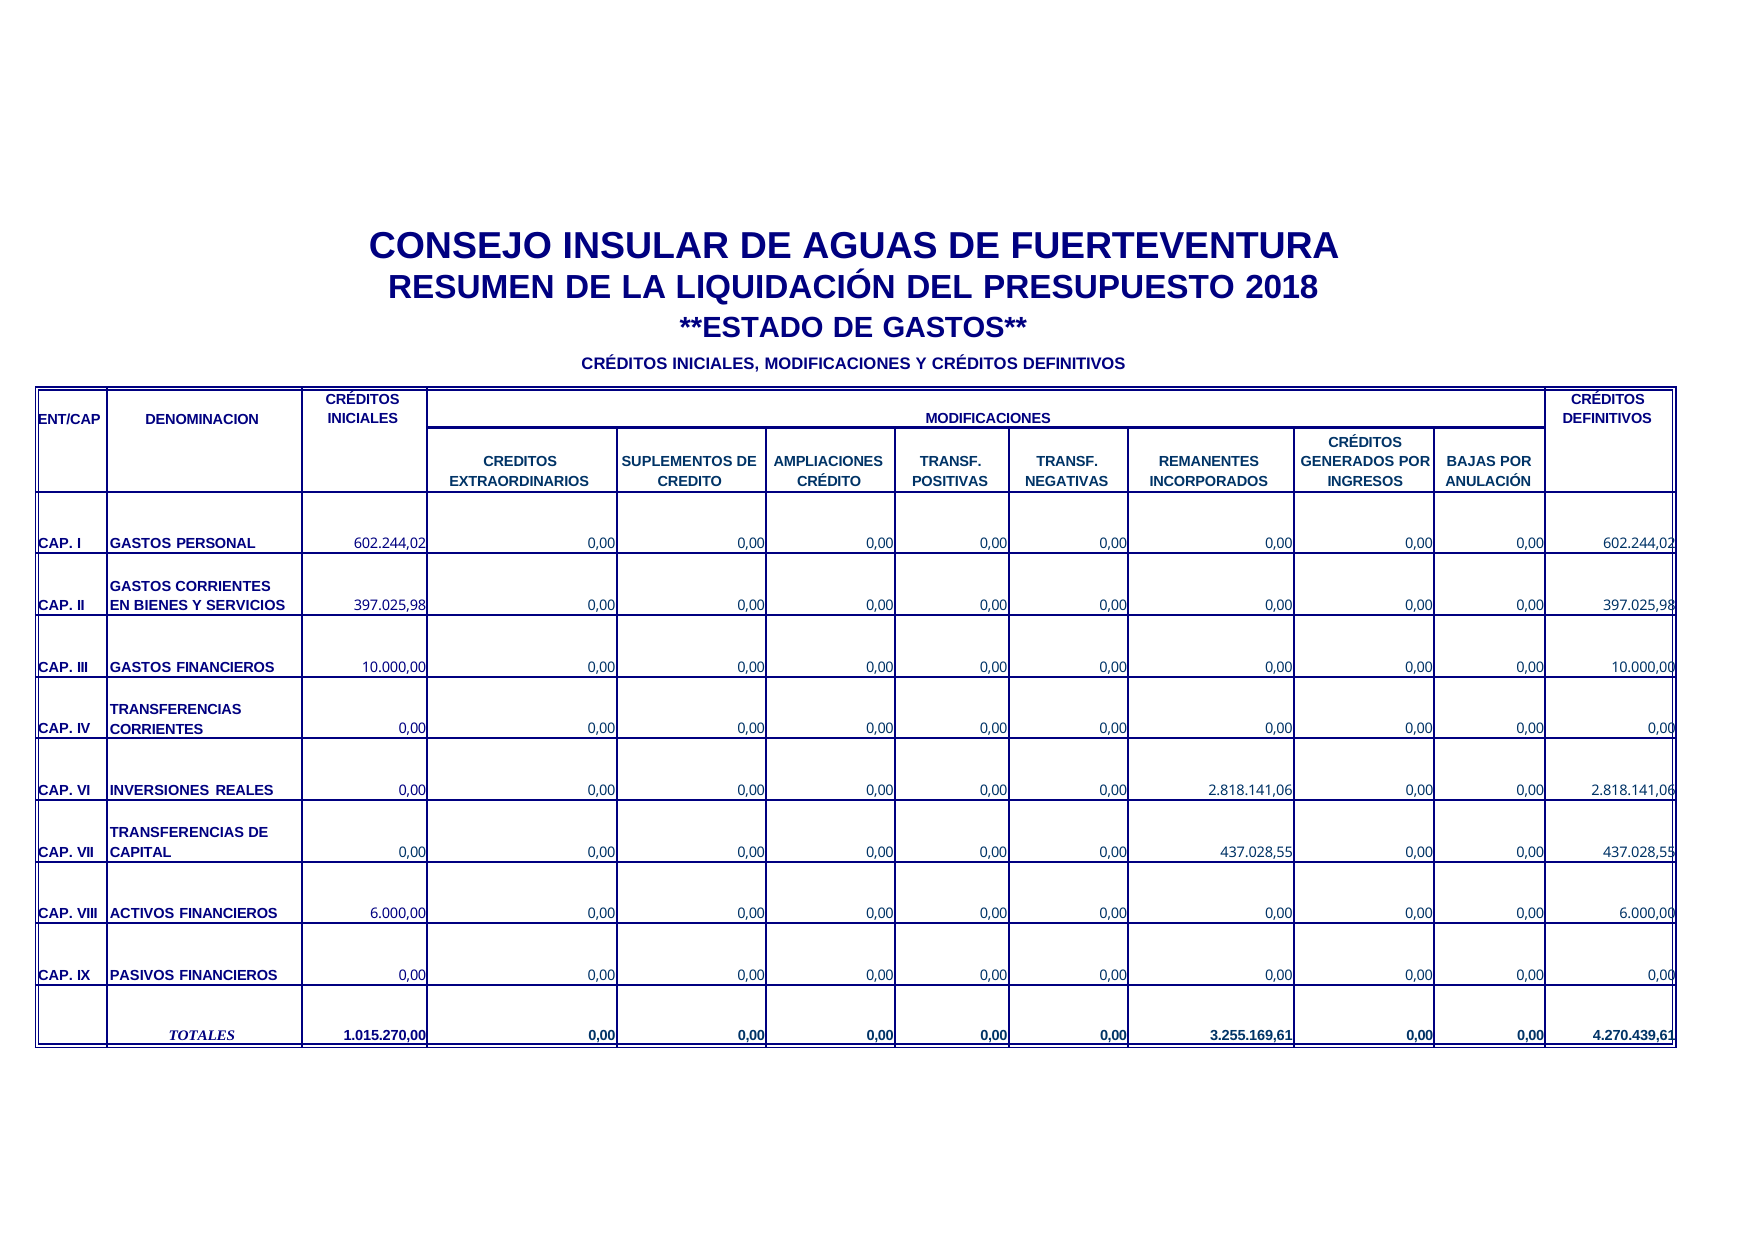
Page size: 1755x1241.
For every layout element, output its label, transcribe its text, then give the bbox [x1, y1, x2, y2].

table_header ENT/CAP [39, 391, 106, 491]
table_cell 2.818.141,06 [1129, 739, 1293, 799]
table_cell TOTALES [108, 986, 301, 1043]
table_cell TRANSF. NEGATIVAS [1010, 429, 1127, 491]
table_cell 10.000,00 [1546, 616, 1672, 676]
table_cell 0,00 [896, 986, 1008, 1043]
table_cell 0,00 [618, 986, 765, 1043]
table_cell 0,00 [896, 924, 1008, 984]
table_cell 602.244,02 [303, 493, 426, 552]
table_cell 0,00 [1010, 986, 1127, 1043]
table_cell 0,00 [1295, 739, 1433, 799]
table_cell 397.025,98 [303, 554, 426, 614]
table_cell CREDITOS EXTRAORDINARIOS [428, 429, 616, 491]
table_cell GASTOS FINANCIEROS [108, 616, 301, 676]
table_cell 0,00 [428, 986, 616, 1043]
table_cell GASTOS PERSONAL [108, 493, 301, 552]
table_cell CAP. IV [39, 678, 106, 737]
table_cell GASTOS CORRIENTES EN BIENES Y SERVICIOS [108, 554, 301, 614]
table_cell 3.255.169,61 [1129, 986, 1293, 1043]
table_cell [39, 986, 106, 1043]
table_cell 0,00 [1295, 616, 1433, 676]
table_cell 0,00 [618, 493, 765, 552]
table_cell 10.000,00 [303, 616, 426, 676]
table_cell 0,00 [1546, 678, 1672, 737]
table_cell TRANSFERENCIAS CORRIENTES [108, 678, 301, 737]
table_cell 0,00 [896, 678, 1008, 737]
table_cell 0,00 [303, 801, 426, 861]
table_header CRÉDITOS DEFINITIVOS [1546, 391, 1672, 491]
text CONSEJO INSULAR DE AGUAS DE FUERTEVENTURA [27, 223, 1680, 267]
table_cell 0,00 [1546, 924, 1672, 984]
table_cell CAP. VII [39, 801, 106, 861]
table_cell CAP. VIII [39, 863, 106, 922]
table_cell 0,00 [767, 739, 894, 799]
table_cell PASIVOS FINANCIEROS [108, 924, 301, 984]
table_cell 0,00 [1010, 801, 1127, 861]
table_cell 0,00 [1435, 863, 1544, 922]
table_cell 0,00 [896, 739, 1008, 799]
table_cell 0,00 [767, 554, 894, 614]
table_cell 0,00 [1010, 863, 1127, 922]
table_cell 0,00 [1010, 739, 1127, 799]
table_cell 0,00 [1435, 678, 1544, 737]
table_cell INVERSIONES REALES [108, 739, 301, 799]
table_cell CAP. IX [39, 924, 106, 984]
table_cell 0,00 [618, 616, 765, 676]
table_cell 0,00 [428, 554, 616, 614]
table_cell 0,00 [1129, 616, 1293, 676]
table_cell 0,00 [896, 801, 1008, 861]
table_cell 0,00 [767, 801, 894, 861]
table_cell 0,00 [1435, 554, 1544, 614]
table_cell 0,00 [767, 678, 894, 737]
table_cell 0,00 [303, 924, 426, 984]
table_cell 602.244,02 [1546, 493, 1672, 552]
table_cell 0,00 [1010, 493, 1127, 552]
subtitle RESUMEN DE LA LIQUIDACIÓN DEL PRESUPUESTO 2018 [26, 267, 1680, 306]
table_cell 0,00 [767, 493, 894, 552]
table_cell 0,00 [428, 801, 616, 861]
table_cell 0,00 [767, 863, 894, 922]
table_cell 0,00 [1295, 554, 1433, 614]
table_cell 0,00 [1295, 924, 1433, 984]
table_cell TRANSFERENCIAS DE CAPITAL [108, 801, 301, 861]
table_cell 0,00 [1435, 986, 1544, 1043]
table_cell 0,00 [1010, 678, 1127, 737]
table_cell 0,00 [767, 924, 894, 984]
table_cell 0,00 [428, 863, 616, 922]
table_cell 0,00 [1435, 924, 1544, 984]
table_cell 0,00 [1010, 924, 1127, 984]
table_cell 0,00 [428, 739, 616, 799]
table_cell 0,00 [428, 678, 616, 737]
table_cell 1.015.270,00 [303, 986, 426, 1043]
table_cell AMPLIACIONES CRÉDITO [767, 429, 894, 491]
table_cell CAP. II [39, 554, 106, 614]
table_cell BAJAS POR ANULACIÓN [1435, 429, 1544, 491]
table_cell 0,00 [896, 493, 1008, 552]
table_cell 0,00 [1129, 863, 1293, 922]
table_cell 0,00 [1435, 739, 1544, 799]
table_cell 0,00 [1295, 801, 1433, 861]
table_cell 4.270.439,61 [1546, 986, 1672, 1043]
table_cell 0,00 [428, 924, 616, 984]
table_cell 0,00 [767, 616, 894, 676]
table_cell 2.818.141,06 [1546, 739, 1672, 799]
table_cell 0,00 [767, 986, 894, 1043]
table_cell 0,00 [618, 863, 765, 922]
table_header MODIFICACIONES [428, 391, 1544, 426]
table_cell 437.028,55 [1129, 801, 1293, 861]
table_cell 0,00 [1295, 678, 1433, 737]
table_cell 0,00 [428, 616, 616, 676]
table_cell 0,00 [1010, 616, 1127, 676]
table_cell 0,00 [1435, 616, 1544, 676]
table_cell 0,00 [303, 678, 426, 737]
table_cell 397.025,98 [1546, 554, 1672, 614]
table_cell 0,00 [1435, 493, 1544, 552]
table_cell 0,00 [1129, 678, 1293, 737]
table_cell 0,00 [1129, 924, 1293, 984]
table_cell 0,00 [1010, 554, 1127, 614]
table_cell 0,00 [1295, 863, 1433, 922]
table_cell CAP. III [39, 616, 106, 676]
table_cell 0,00 [618, 739, 765, 799]
table_cell 6.000,00 [303, 863, 426, 922]
table_cell CRÉDITOS GENERADOS POR INGRESOS [1295, 429, 1433, 491]
table_cell 0,00 [1295, 986, 1433, 1043]
table_cell 0,00 [618, 924, 765, 984]
table_cell 0,00 [428, 493, 616, 552]
table_cell 0,00 [896, 616, 1008, 676]
table_cell 0,00 [896, 554, 1008, 614]
text CRÉDITOS INICIALES, MODIFICACIONES Y CRÉDITOS DEFINITIVOS [26, 354, 1680, 373]
table_cell 0,00 [896, 863, 1008, 922]
table_cell 0,00 [618, 554, 765, 614]
table_header DENOMINACION [108, 391, 301, 491]
table_cell TRANSF. POSITIVAS [896, 429, 1008, 491]
table_cell 437.028,55 [1546, 801, 1672, 861]
table_cell 0,00 [1129, 493, 1293, 552]
table_cell 0,00 [618, 801, 765, 861]
table_cell 0,00 [1435, 801, 1544, 861]
table_cell 6.000,00 [1546, 863, 1672, 922]
table_cell SUPLEMENTOS DE CREDITO [618, 429, 765, 491]
table_cell CAP. VI [39, 739, 106, 799]
table_cell ACTIVOS FINANCIEROS [108, 863, 301, 922]
table_cell 0,00 [1129, 554, 1293, 614]
table_cell CAP. I [39, 493, 106, 552]
table_cell 0,00 [1295, 493, 1433, 552]
table_cell REMANENTES INCORPORADOS [1129, 429, 1293, 491]
text **ESTADO DE GASTOS** [26, 311, 1680, 344]
table_header CRÉDITOS INICIALES [303, 391, 426, 491]
table_cell 0,00 [303, 739, 426, 799]
table_cell 0,00 [618, 678, 765, 737]
